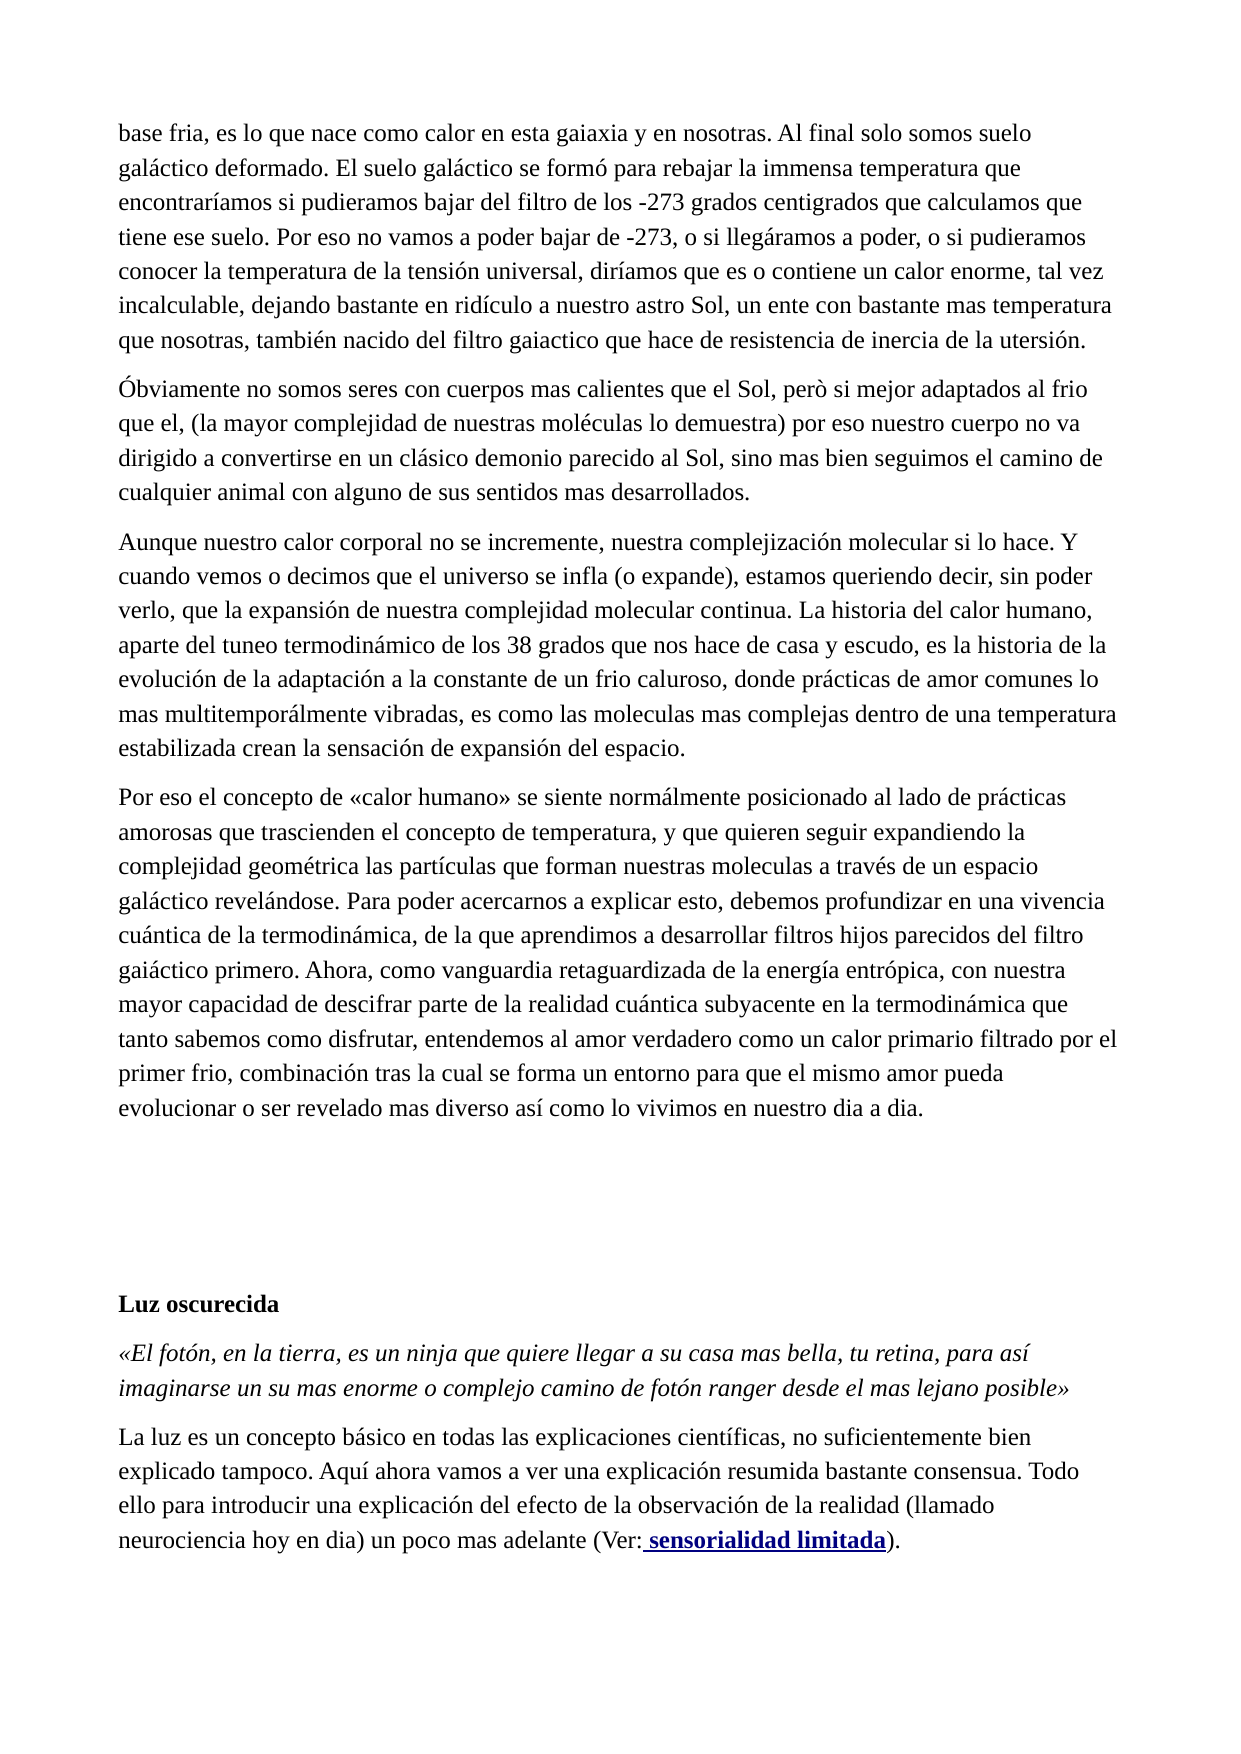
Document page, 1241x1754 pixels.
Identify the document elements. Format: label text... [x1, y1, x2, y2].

text «El fotón, en la tierra, es un ninja que quiere llegar a su casa mas bella, tu retina, para así imaginarse un su mas enorme o complejo camino de fotón ranger desde el mas lejano posible» [118, 1338, 1122, 1401]
text Por eso el concepto de «calor humano» se siente normálmente posicionado al lado de prácticas amorosas que trascienden el concepto de temperatura, y que quieren seguir expandiendo la complejidad geométrica las partículas que forman nuestras moleculas a través de un espacio galáctico revelándose. Para poder acercarnos a explicar esto, debemos profundizar en una vivencia cuántica de la termodinámica, de la que aprendimos a desarrollar filtros hijos parecidos del filtro gaiáctico primero. Ahora, como vanguardia retaguardizada de la energía entrópica, con nuestra mayor capacidad de descifrar parte de la realidad cuántica subyacente en la termodinámica que tanto sabemos como disfrutar, entendemos al amor verdadero como un calor primario filtrado por el primer frio, combinación tras la cual se forma un entorno para que el mismo amor pueda evolucionar o ser revelado mas diverso así como lo vivimos en nuestro dia a dia. [118, 782, 1122, 1122]
text La luz es un concepto básico en todas las explicaciones científicas, no suficientemente bien explicado tampoco. Aquí ahora vamos a ver una explicación resumida bastante consensua. Todo ello para introducir una explicación del efecto de la observación de la realidad (llamado neurociencia hoy en dia) un poco mas adelante (Ver: sensorialidad limitada). [118, 1422, 1122, 1554]
text Aunque nuestro calor corporal no se incremente, nuestra complejización molecular si lo hace. Y cuando vemos o decimos que el universo se infla (o expande), estamos queriendo decir, sin poder verlo, que la expansión de nuestra complejidad molecular continua. La historia del calor humano, aparte del tuneo termodinámico de los 38 grados que nos hace de casa y escudo, es la historia de la evolución de la adaptación a la constante de un frio caluroso, donde prácticas de amor comunes lo mas multitemporálmente vibradas, es como las moleculas mas complejas dentro de una temperatura estabilizada crean la sensación de expansión del espacio. [118, 527, 1122, 762]
text Óbviamente no somos seres con cuerpos mas calientes que el Sol, però si mejor adaptados al frio que el, (la mayor complejidad de nuestras moléculas lo demuestra) por eso nuestro cuerpo no va dirigido a convertirse en un clásico demonio parecido al Sol, sino mas bien seguimos el camino de cualquier animal con alguno de sus sentidos mas desarrollados. [118, 374, 1122, 506]
text base fria, es lo que nace como calor en esta gaiaxia y en nosotras. Al final solo somos suelo galáctico deformado. El suelo galáctico se formó para rebajar la immensa temperatura que encontraríamos si pudieramos bajar del filtro de los -273 grados centigrados que calculamos que tiene ese suelo. Por eso no vamos a poder bajar de -273, o si llegáramos a poder, o si pudieramos conocer la temperatura de la tensión universal, diríamos que es o contiene un calor enorme, tal vez incalculable, dejando bastante en ridículo a nuestro astro Sol, un ente con bastante mas temperatura que nosotras, también nacido del filtro gaiactico que hace de resistencia de inercia de la utersión. [118, 118, 1122, 354]
text Luz oscurecida [118, 1289, 1122, 1318]
